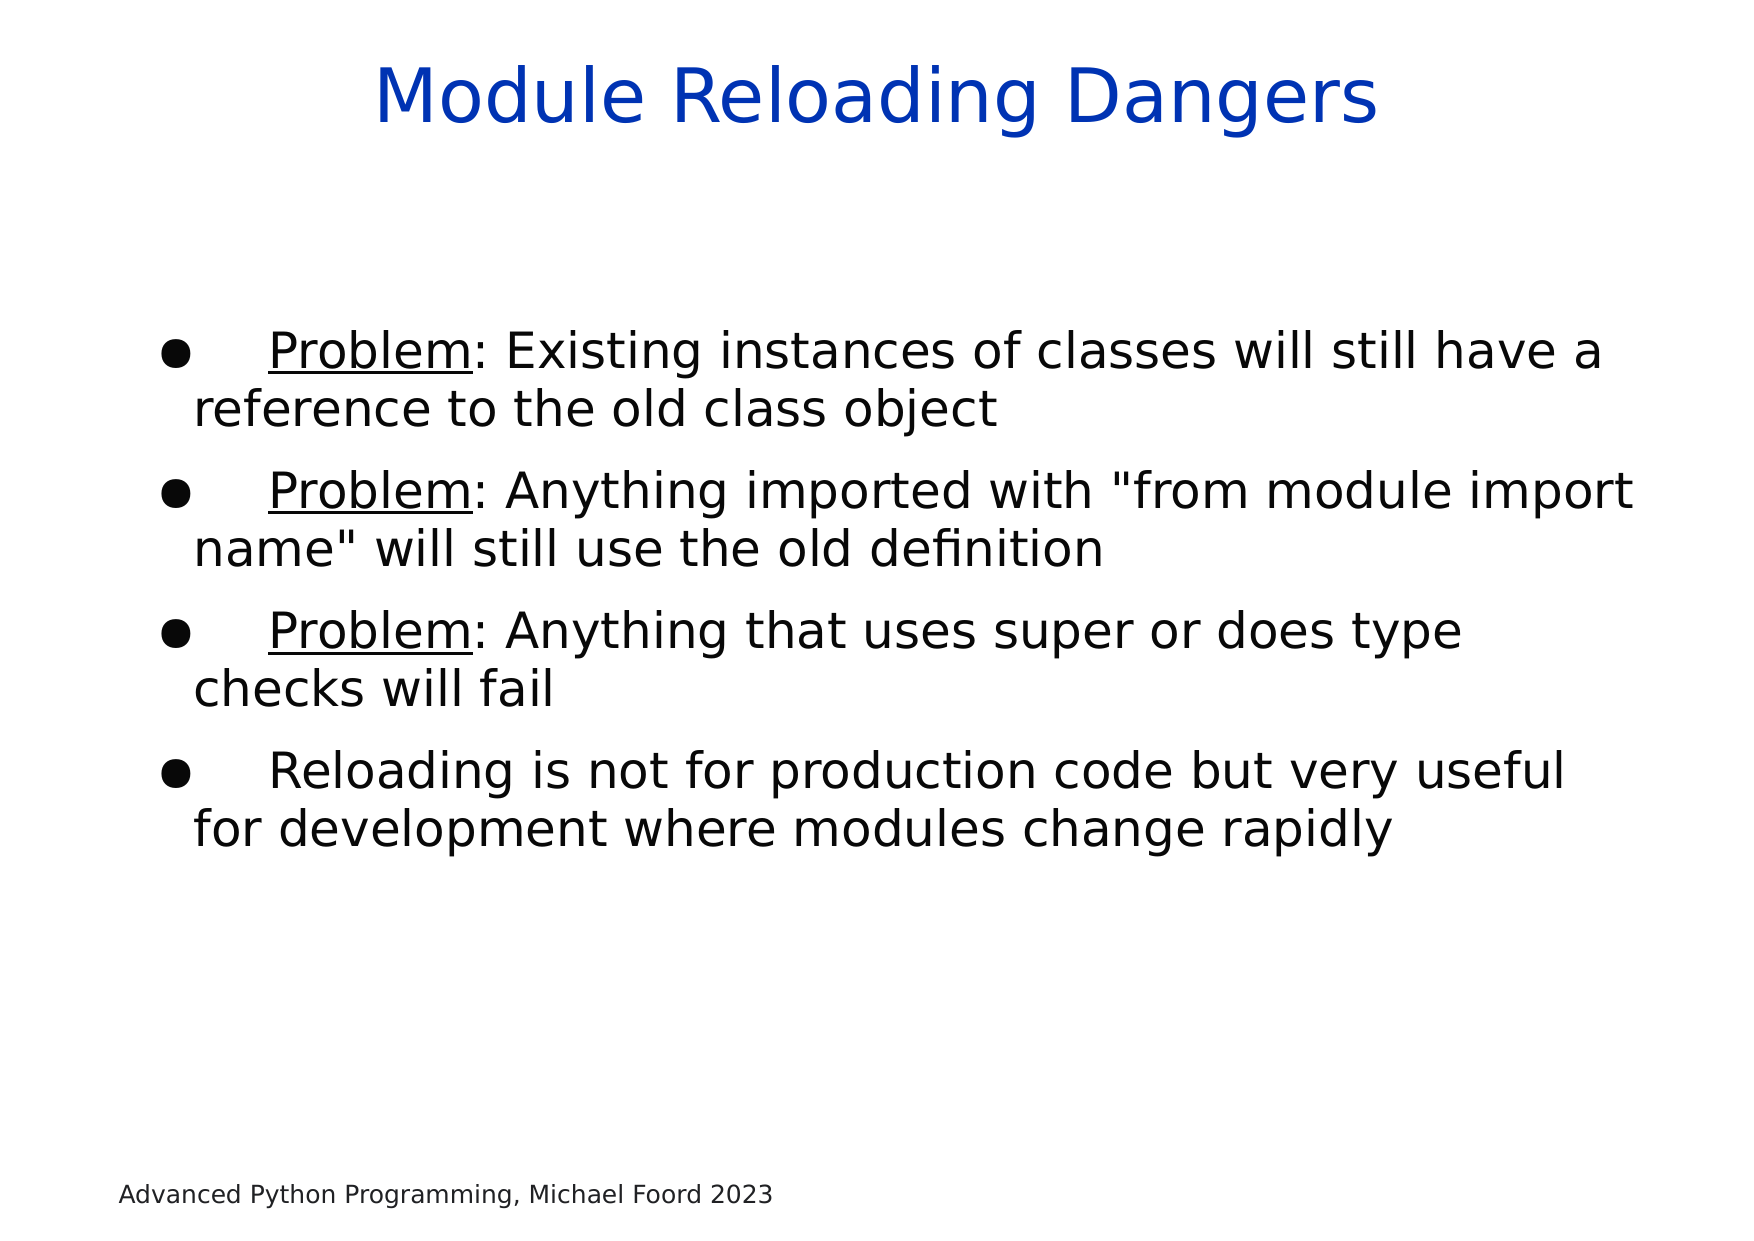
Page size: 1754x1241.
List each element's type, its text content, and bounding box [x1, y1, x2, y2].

list Problem: Anything that uses super or does type checks will fail [156, 602, 1636, 718]
list Reloading is not for production code but very useful for development where modules change rapidly [156, 742, 1636, 859]
list Problem: Anything imported with "from module import name" will still use the old definition [156, 462, 1636, 578]
text Module Reloading Dangers [118, 53, 1636, 140]
list Problem: Existing instances of classes will still have a reference to the old class object [156, 322, 1636, 438]
